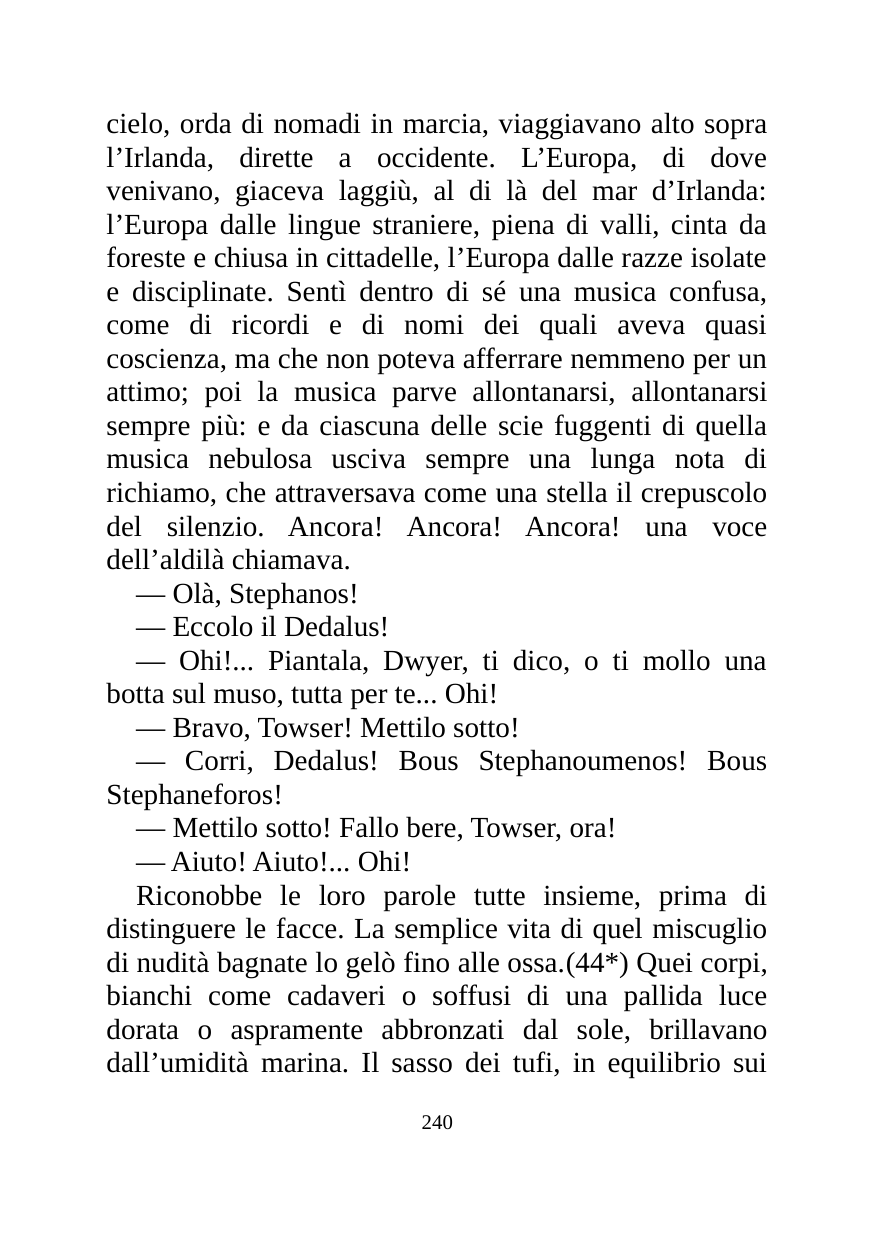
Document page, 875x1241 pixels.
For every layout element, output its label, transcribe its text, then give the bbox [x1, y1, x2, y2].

text — Bravo, Towser! Mettilo sotto! [106, 710, 768, 743]
text — Ohi!... Piantala, Dwyer, ti dico, o ti mollo una botta sul muso, tutta per te... Ohi! [106, 643, 768, 710]
text Riconobbe le loro parole tutte insieme, prima di distinguere le facce. La semplice vita di quel miscuglio di nudità bagnate lo gelò fino alle ossa.(44*) Quei corpi, bianchi come cadaveri o soffusi di una pallida luce dorata o aspramente abbronzati dal sole, brillavano dall’umidità marina. Il sasso dei tufi, in equilibrio sui [106, 878, 768, 1079]
text — Mettilo sotto! Fallo bere, Towser, ora! [106, 811, 768, 844]
text — Olà, Stephanos! [106, 576, 768, 609]
text — Aiuto! Aiuto!... Ohi! [106, 844, 768, 878]
text cielo, orda di nomadi in marcia, viaggiavano alto sopra l’Irlanda, dirette a occidente. L’Europa, di dove venivano, giaceva laggiù, al di là del mar d’Irlanda: l’Europa dalle lingue straniere, piena di valli, cinta da foreste e chiusa in cittadelle, l’Europa dalle razze isolate e disciplinate. Sentì dentro di sé una musica confusa, come di ricordi e di nomi dei quali aveva quasi coscienza, ma che non poteva afferrare nemmeno per un attimo; poi la musica parve allontanarsi, allontanarsi sempre più: e da ciascuna delle scie fuggenti di quella musica nebulosa usciva sempre una lunga nota di richiamo, che attraversava come una stella il crepuscolo del silenzio. Ancora! Ancora! Ancora! una voce dell’aldilà chiamava. [106, 106, 768, 576]
text — Eccolo il Dedalus! [106, 609, 768, 643]
text — Corri, Dedalus! Bous Stephanoumenos! Bous Stephaneforos! [106, 743, 768, 811]
